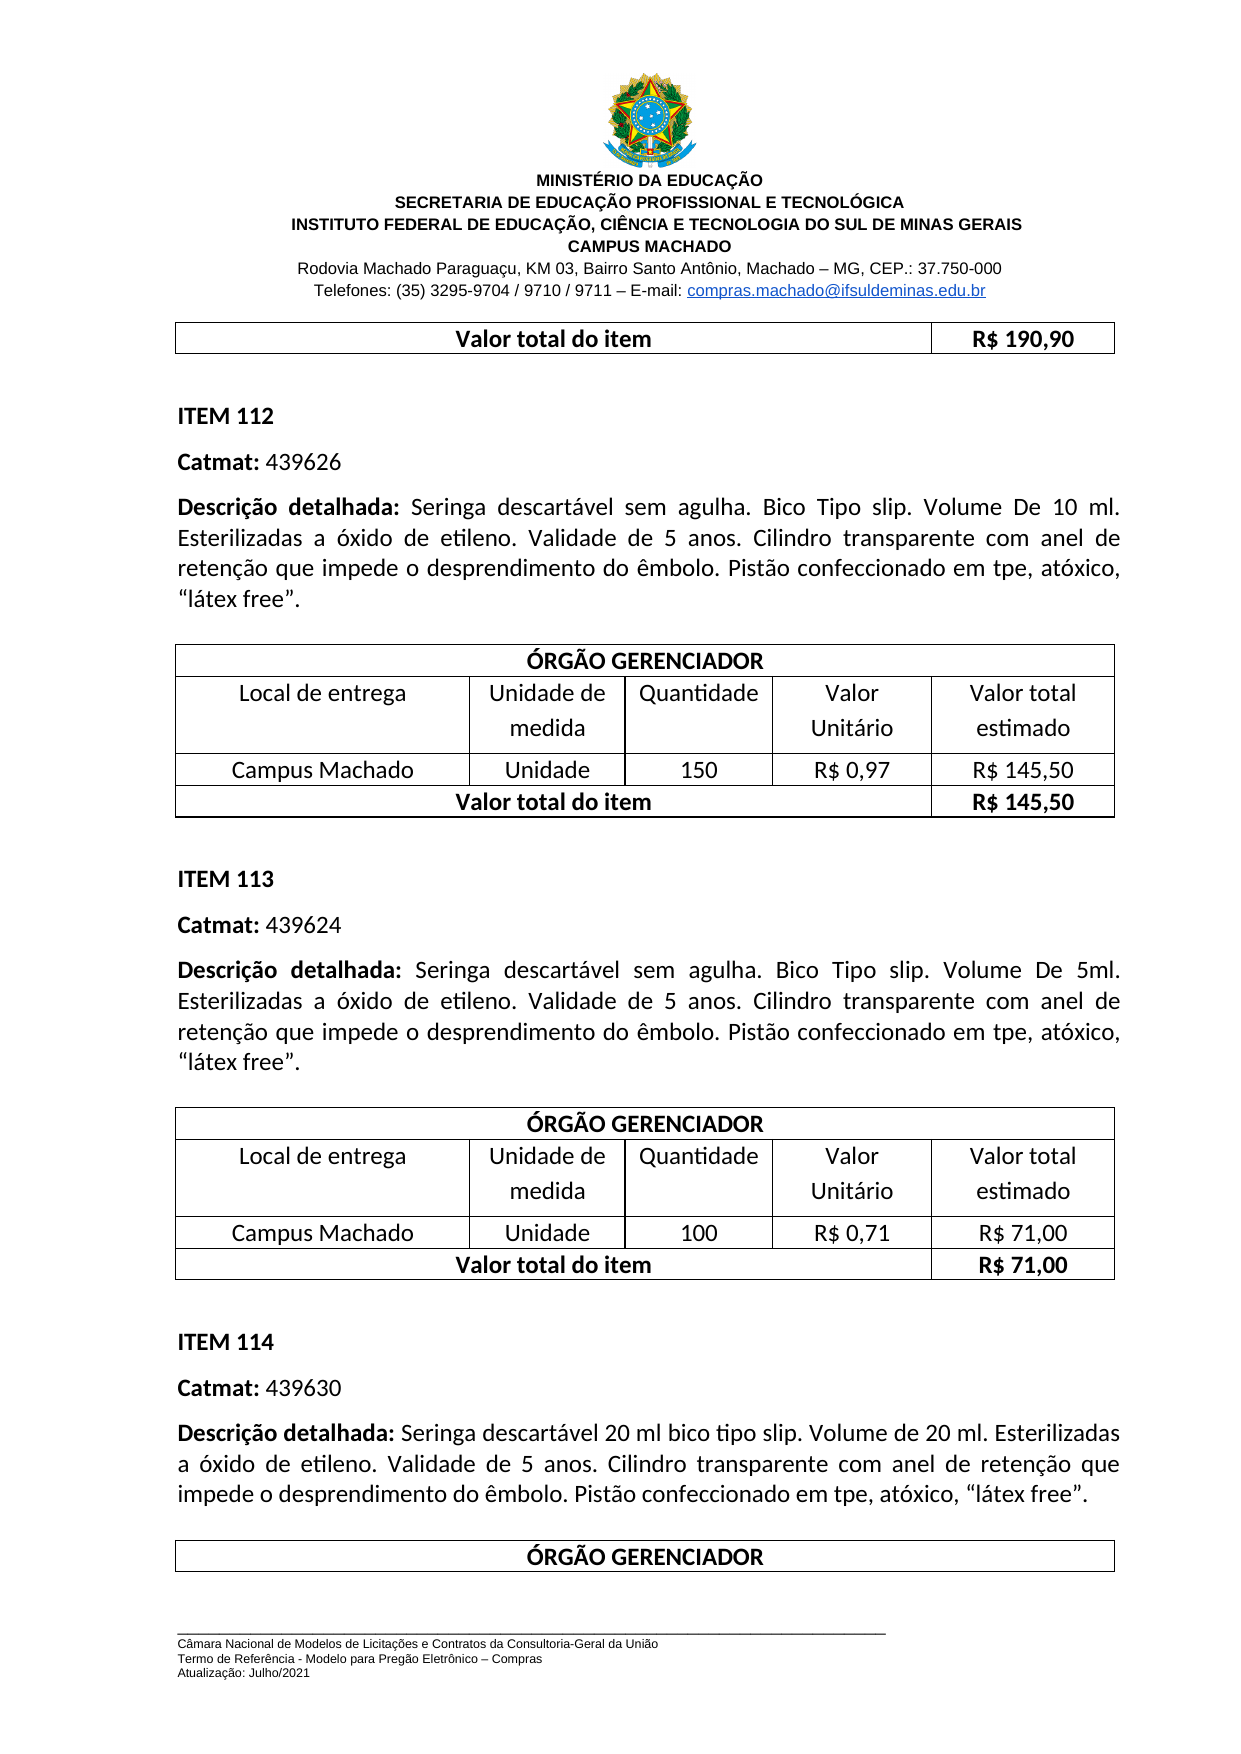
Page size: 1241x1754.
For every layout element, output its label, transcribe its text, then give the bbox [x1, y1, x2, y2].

text ITEM 114 [177, 1326, 1122, 1357]
table_cell R$ 71,00 [932, 1217, 1114, 1248]
text Catmat: 439630 [177, 1372, 1122, 1402]
text Catmat: 439624 [177, 909, 1122, 939]
text ITEM 112 [177, 400, 1122, 431]
table_cell Local de entrega [176, 1140, 469, 1216]
table_cell R$ 0,71 [773, 1217, 931, 1248]
table_cell R$ 0,97 [773, 754, 931, 785]
table_cell Valor Unitário [773, 677, 931, 753]
table_cell Valor total estimado [932, 1140, 1114, 1216]
table_header ÓRGÃO GERENCIADOR [176, 1541, 1114, 1571]
picture [643, 163, 658, 168]
picture [669, 149, 680, 155]
table_cell Campus Machado [176, 1217, 469, 1248]
picture [603, 73, 697, 168]
table_cell Unidade [470, 1217, 624, 1248]
table_header ÓRGÃO GERENCIADOR [176, 1108, 1114, 1139]
table_cell Unidade [470, 754, 624, 785]
text Catmat: 439626 [177, 446, 1122, 476]
text ITEM 113 [177, 863, 1122, 894]
table_cell Valor total estimado [932, 677, 1114, 753]
table_cell Unidade de medida [470, 1140, 624, 1216]
table_cell Valor total do item [176, 786, 931, 816]
table_cell Quantidade [626, 677, 772, 753]
table_cell Unidade de medida [470, 677, 624, 753]
table_cell Valor total do item [176, 1249, 931, 1279]
table_cell Valor Unitário [773, 1140, 931, 1216]
table_cell Campus Machado [176, 754, 469, 785]
table_cell Local de entrega [176, 677, 469, 753]
table_cell Quantidade [626, 1140, 772, 1216]
table_cell R$ 145,50 [932, 786, 1114, 816]
table_cell R$ 71,00 [932, 1249, 1114, 1279]
table_cell 100 [626, 1217, 772, 1248]
table_cell R$ 190,90 [932, 323, 1114, 353]
table_cell 150 [626, 754, 772, 785]
text Descrição detalhada: Seringa descartável sem agulha. Bico Tipo slip. Volume De 5ml. Esterilizadas a óxido de etileno. Validade de 5 anos. Cilindro transparente com anel de retenção que impede o desprendimento do êmbolo. Pistão confeccionado em tpe, atóxico, “látex free”. [177, 954, 1122, 1077]
table_cell Valor total do item [176, 323, 931, 353]
text Descrição detalhada: Seringa descartável 20 ml bico tipo slip. Volume de 20 ml. Esterilizadas a óxido de etileno. Validade de 5 anos. Cilindro transparente com anel de retenção que impede o desprendimento do êmbolo. Pistão confeccionado em tpe, atóxico, “látex free”. [177, 1418, 1122, 1509]
text Descrição detalhada: Seringa descartável sem agulha. Bico Tipo slip. Volume De 10 ml. Esterilizadas a óxido de etileno. Validade de 5 anos. Cilindro transparente com anel de retenção que impede o desprendimento do êmbolo. Pistão confeccionado em tpe, atóxico, “látex free”. [177, 492, 1122, 614]
table_cell R$ 145,50 [932, 754, 1114, 785]
table_header ÓRGÃO GERENCIADOR [176, 645, 1114, 676]
